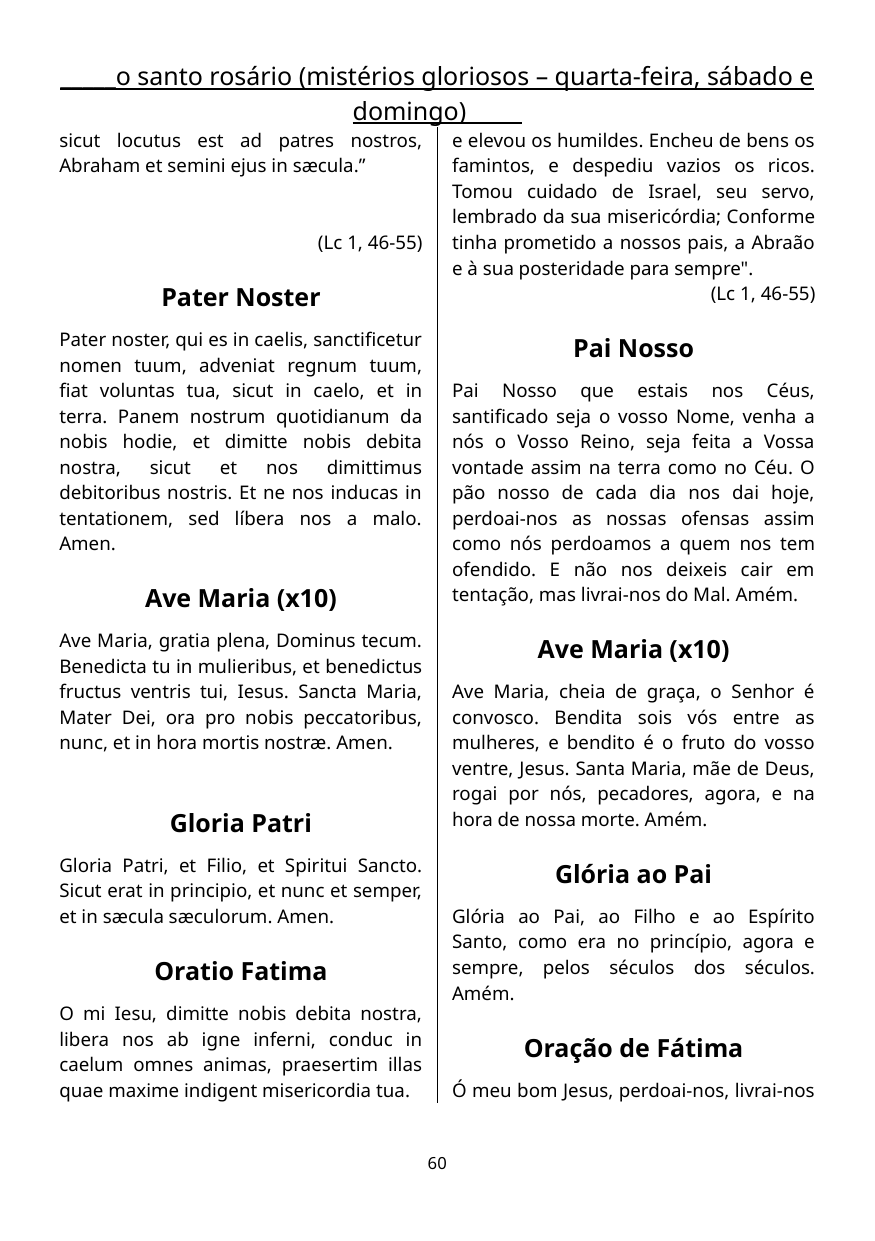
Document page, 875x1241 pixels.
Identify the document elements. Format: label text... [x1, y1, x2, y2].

table_header sicut locutus est ad patres nostros, Abraham et semini ejus in sæcula.” (Lc 1, 46-55) Pater Noster Pater noster, qui es in caelis, sanctificetur nomen tuum, adveniat regnum tuum, fiat voluntas tua, sicut in caelo, et in terra. Panem nostrum quotidianum da nobis hodie, et dimitte nobis debita nostra, sicut et nos dimittimus debitoribus nostris. Et ne nos inducas in tentationem, sed líbera nos a malo. Amen. Ave Maria (x10) Ave Maria, gratia plena, Dominus tecum. Benedicta tu in mulieribus, et benedictus fructus ventris tui, Iesus. Sancta Maria, Mater Dei, ora pro nobis peccatoribus, nunc, et in hora mortis nostræ. Amen. Gloria Patri Gloria Patri, et Filio, et Spiritui Sancto. Sicut erat in principio, et nunc et semper, et in sæcula sæculorum. Amen. Oratio Fatima O mi Iesu, dimitte nobis debita nostra, libera nos ab igne inferni, conduc in caelum omnes animas, praesertim illas quae maxime indigent misericordia tua. [44, 127, 437, 1102]
table_header e elevou os humildes. Encheu de bens os famintos, e despediu vazios os ricos. Tomou cuidado de Israel, seu servo, lembrado da sua misericórdia; Conforme tinha prometido a nossos pais, a Abraão e à sua posteridade para sempre". (Lc 1, 46-55) Pai Nosso Pai Nosso que estais nos Céus, santificado seja o vosso Nome, venha a nós o Vosso Reino, seja feita a Vossa vontade assim na terra como no Céu. O pão nosso de cada dia nos dai hoje, perdoai-nos as nossas ofensas assim como nós perdoamos a quem nos tem ofendido. E não nos deixeis cair em tentação, mas livrai-nos do Mal. Amém. Ave Maria (x10) Ave Maria, cheia de graça, o Senhor é convosco. Bendita sois vós entre as mulheres, e bendito é o fruto do vosso ventre, Jesus. Santa Maria, mãe de Deus, rogai por nós, pecadores, agora, e na hora de nossa morte. Amém. Glória ao Pai Glória ao Pai, ao Filho e ao Espírito Santo, como era no princípio, agora e sempre, pelos séculos dos séculos. Amém. Oração de Fátima Ó meu bom Jesus, perdoai-nos, livrai-nos [438, 127, 830, 1102]
